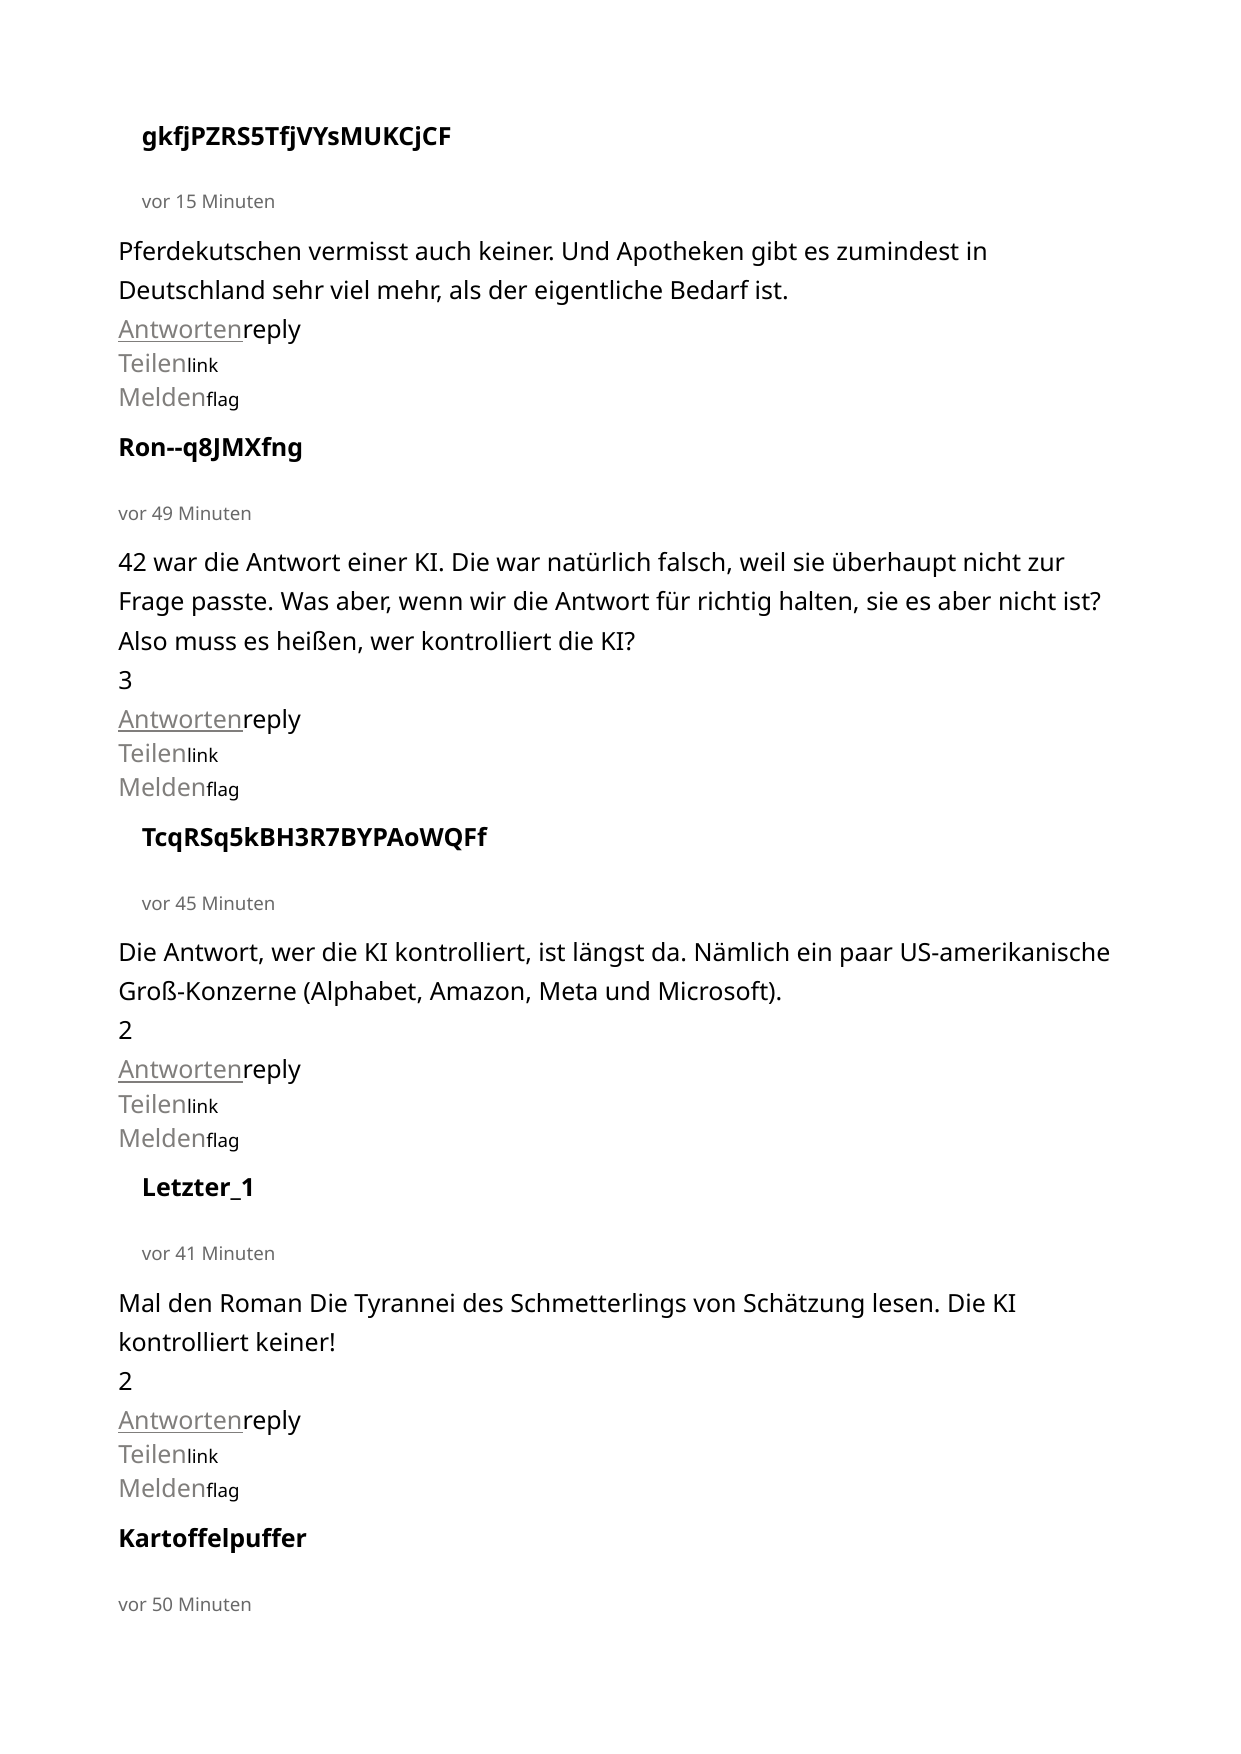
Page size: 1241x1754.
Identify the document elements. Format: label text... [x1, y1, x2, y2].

text Die Antwort, wer die KI kontrolliert, ist längst da. Nämlich ein paar US-amerikanische Groß-Konzerne (Alphabet, Amazon, Meta und Microsoft). [118, 935, 1122, 1008]
text Mal den Roman Die Tyrannei des Schmetterlings von Schätzung lesen. Die KI kontrolliert keiner! [118, 1285, 1122, 1358]
text Antwortenreply [118, 312, 1122, 346]
text Pferdekutschen vermisst auch keiner. Und Apotheken gibt es zumindest in Deutschland sehr viel mehr, als der eigentliche Bedarf ist. [118, 233, 1122, 307]
text Antwortenreply [118, 1403, 1122, 1437]
text Ron--q8JMXfng [118, 429, 1114, 464]
text gkfjPZRS5TfjVYsMUKCjCF [142, 118, 1114, 152]
text vor 15 Minuten [142, 188, 1117, 214]
text vor 50 Minuten [118, 1591, 1117, 1617]
text 3 [118, 662, 1122, 696]
text Meldenflag [118, 1471, 1122, 1505]
text Kartoffelpuffer [118, 1521, 1114, 1555]
text 42 war die Antwort einer KI. Die war natürlich falsch, weil sie überhaupt nicht zur Frage passte. Was aber, wenn wir die Antwort für richtig halten, sie es aber nicht ist? Also muss es heißen, wer kontrolliert die KI? [118, 545, 1122, 657]
text Meldenflag [118, 380, 1122, 414]
text 2 [118, 1364, 1122, 1398]
text vor 41 Minuten [142, 1240, 1117, 1266]
text vor 45 Minuten [142, 890, 1117, 915]
text Letzter_1 [142, 1170, 1114, 1204]
text 2 [118, 1013, 1122, 1047]
text Teilenlink [118, 346, 1122, 380]
text Antwortenreply [118, 1052, 1122, 1086]
text Antwortenreply [118, 702, 1122, 736]
text TcqRSq5kBH3R7BYPAoWQFf [142, 819, 1114, 853]
text Meldenflag [118, 770, 1122, 804]
text vor 49 Minuten [118, 500, 1117, 526]
text Teilenlink [118, 1086, 1122, 1120]
text Teilenlink [118, 736, 1122, 770]
text Teilenlink [118, 1437, 1122, 1471]
text Meldenflag [118, 1120, 1122, 1154]
